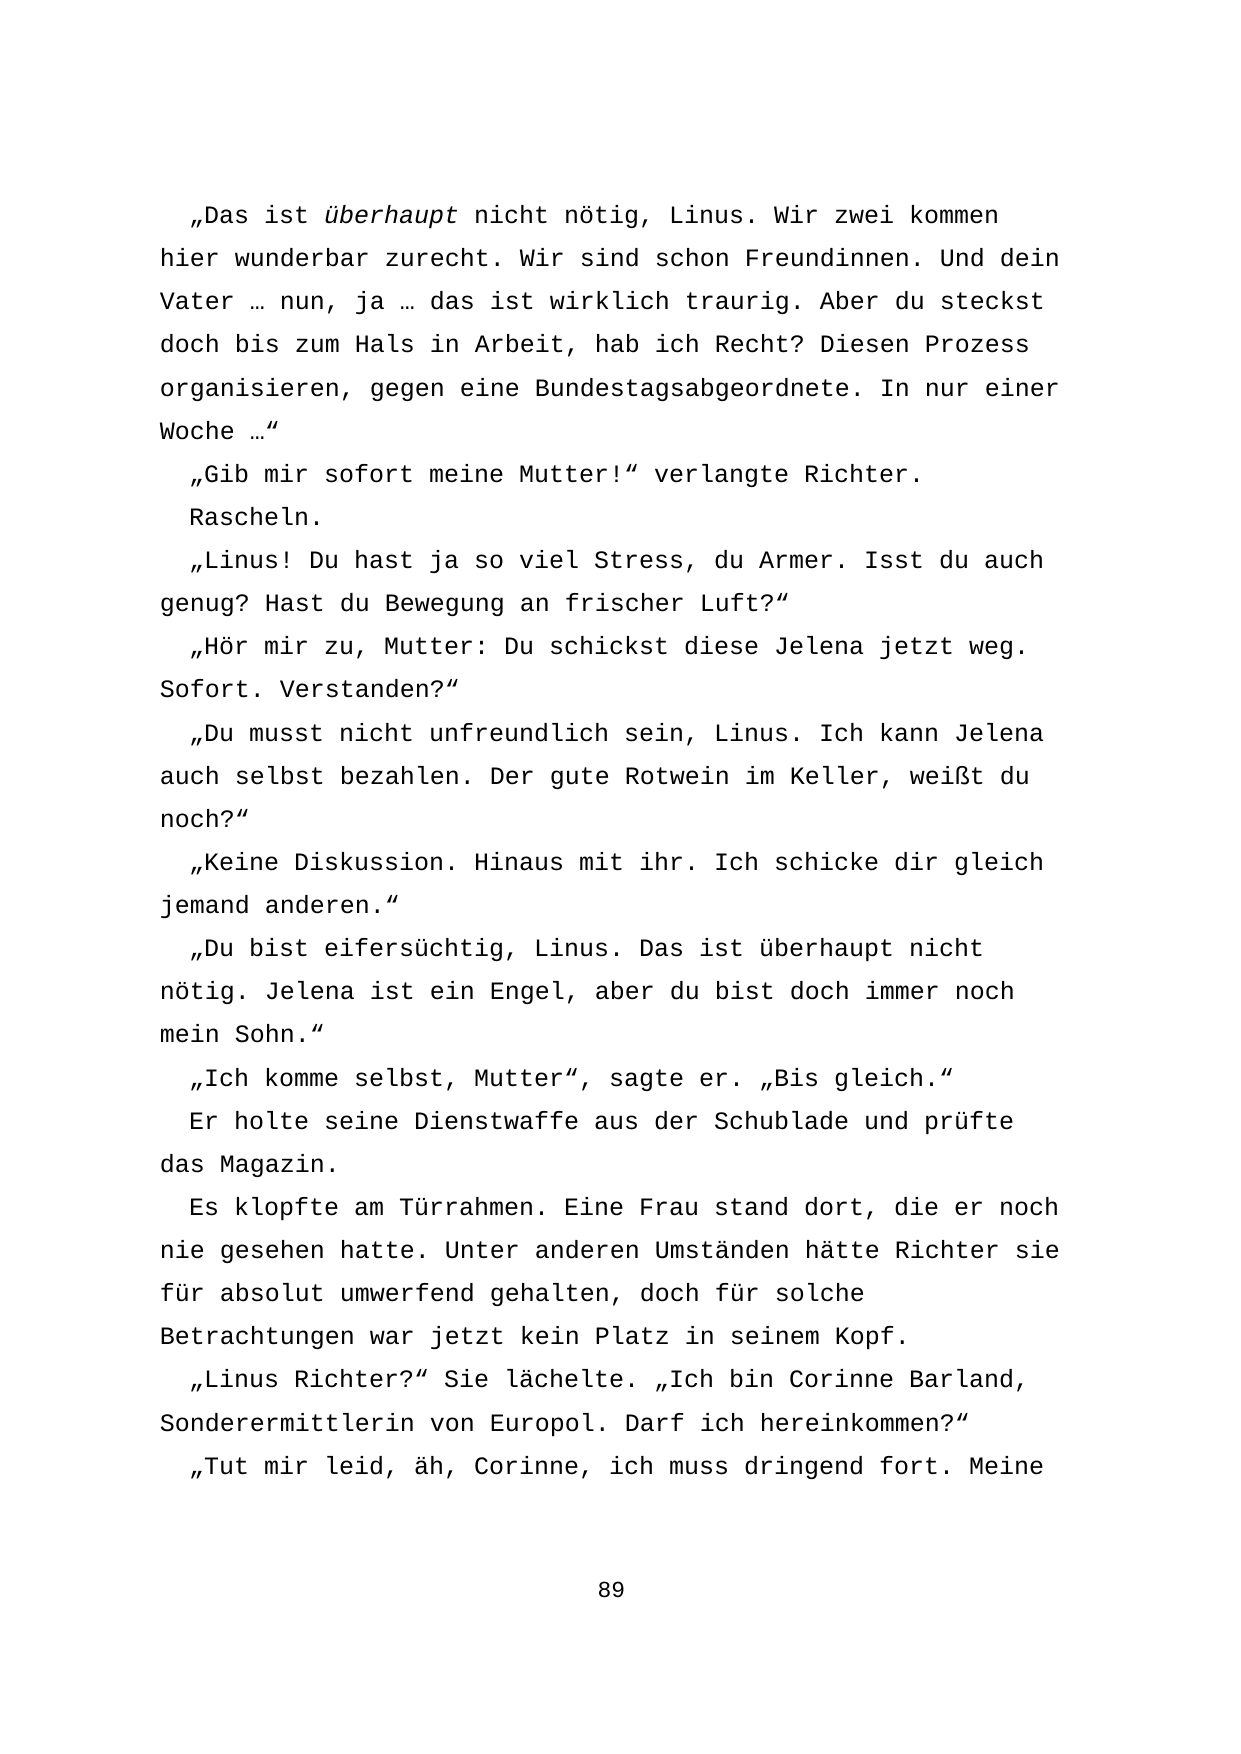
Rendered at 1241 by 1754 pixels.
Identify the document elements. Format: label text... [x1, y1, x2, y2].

text „Linus Richter?“ Sie lächelte. „Ich bin Corinne Barland, Sonderermittlerin von Europol. Darf ich hereinkommen?“ [159, 1353, 1063, 1439]
text „Ich komme selbst, Mutter“, sagte er. „Bis gleich.“ [159, 1051, 1063, 1094]
text „Gib mir sofort meine Mutter!“ verlangte Richter. [159, 448, 1063, 491]
text Es klopfte am Türrahmen. Eine Frau stand dort, die er noch nie gesehen hatte. Unter anderen Umständen hätte Richter sie für absolut umwerfend gehalten, doch für solche Betrachtungen war jetzt kein Platz in seinem Kopf. [159, 1181, 1063, 1353]
text „Du bist eifersüchtig, Linus. Das ist überhaupt nicht nötig. Jelena ist ein Engel, aber du bist doch immer noch mein Sohn.“ [159, 922, 1063, 1051]
text Rascheln. [159, 491, 1063, 534]
text „Tut mir leid, äh, Corinne, ich muss dringend fort. Meine [159, 1439, 1063, 1483]
text Er holte seine Dienstwaffe aus der Schublade und prüfte das Magazin. [159, 1094, 1063, 1181]
text „Du musst nicht unfreundlich sein, Linus. Ich kann Jelena auch selbst bezahlen. Der gute Rotwein im Keller, weißt du noch?“ [159, 706, 1063, 836]
text „Keine Diskussion. Hinaus mit ihr. Ich schicke dir gleich jemand anderen.“ [159, 836, 1063, 922]
text „Das ist überhaupt nicht nötig, Linus. Wir zwei kommen hier wunderbar zurecht. Wir sind schon Freundinnen. Und dein Vater … nun, ja … das ist wirklich traurig. Aber du steckst doch bis zum Hals in Arbeit, hab ich Recht? Diesen Prozess organisieren, gegen eine Bundestagsabgeordnete. In nur einer Woche …“ [159, 189, 1063, 448]
text „Linus! Du hast ja so viel Stress, du Armer. Isst du auch genug? Hast du Bewegung an frischer Luft?“ [159, 534, 1063, 620]
text „Hör mir zu, Mutter: Du schickst diese Jelena jetzt weg. Sofort. Verstanden?“ [159, 620, 1063, 706]
